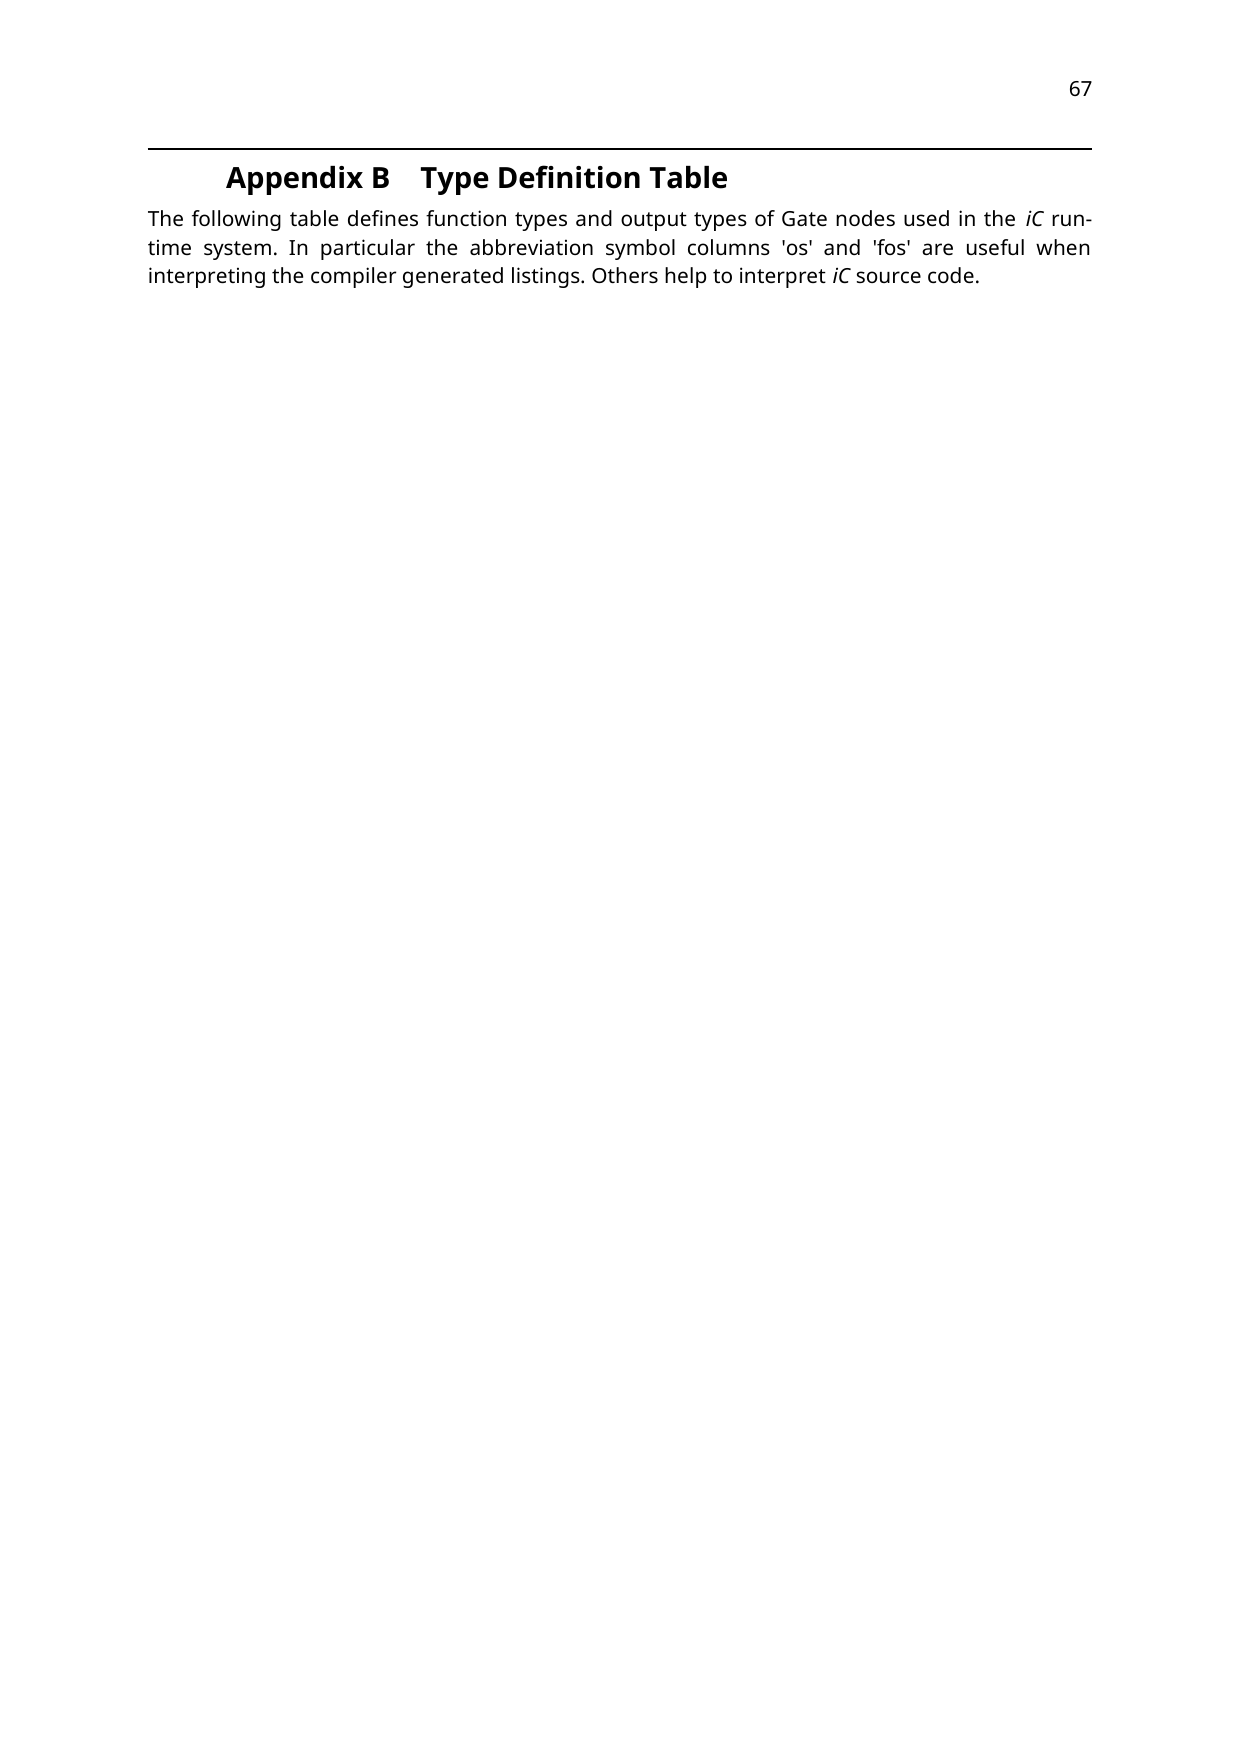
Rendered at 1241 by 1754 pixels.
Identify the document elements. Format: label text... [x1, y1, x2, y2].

subtitle Appendix B Type Definition Table [148, 150, 1092, 204]
text The following table defines function types and output types of Gate nodes used in the iC run-time system. In particular the abbreviation symbol columns 'os' and 'fos' are useful when interpreting the compiler generated listings. Others help to interpret iC source code. [148, 204, 1092, 289]
